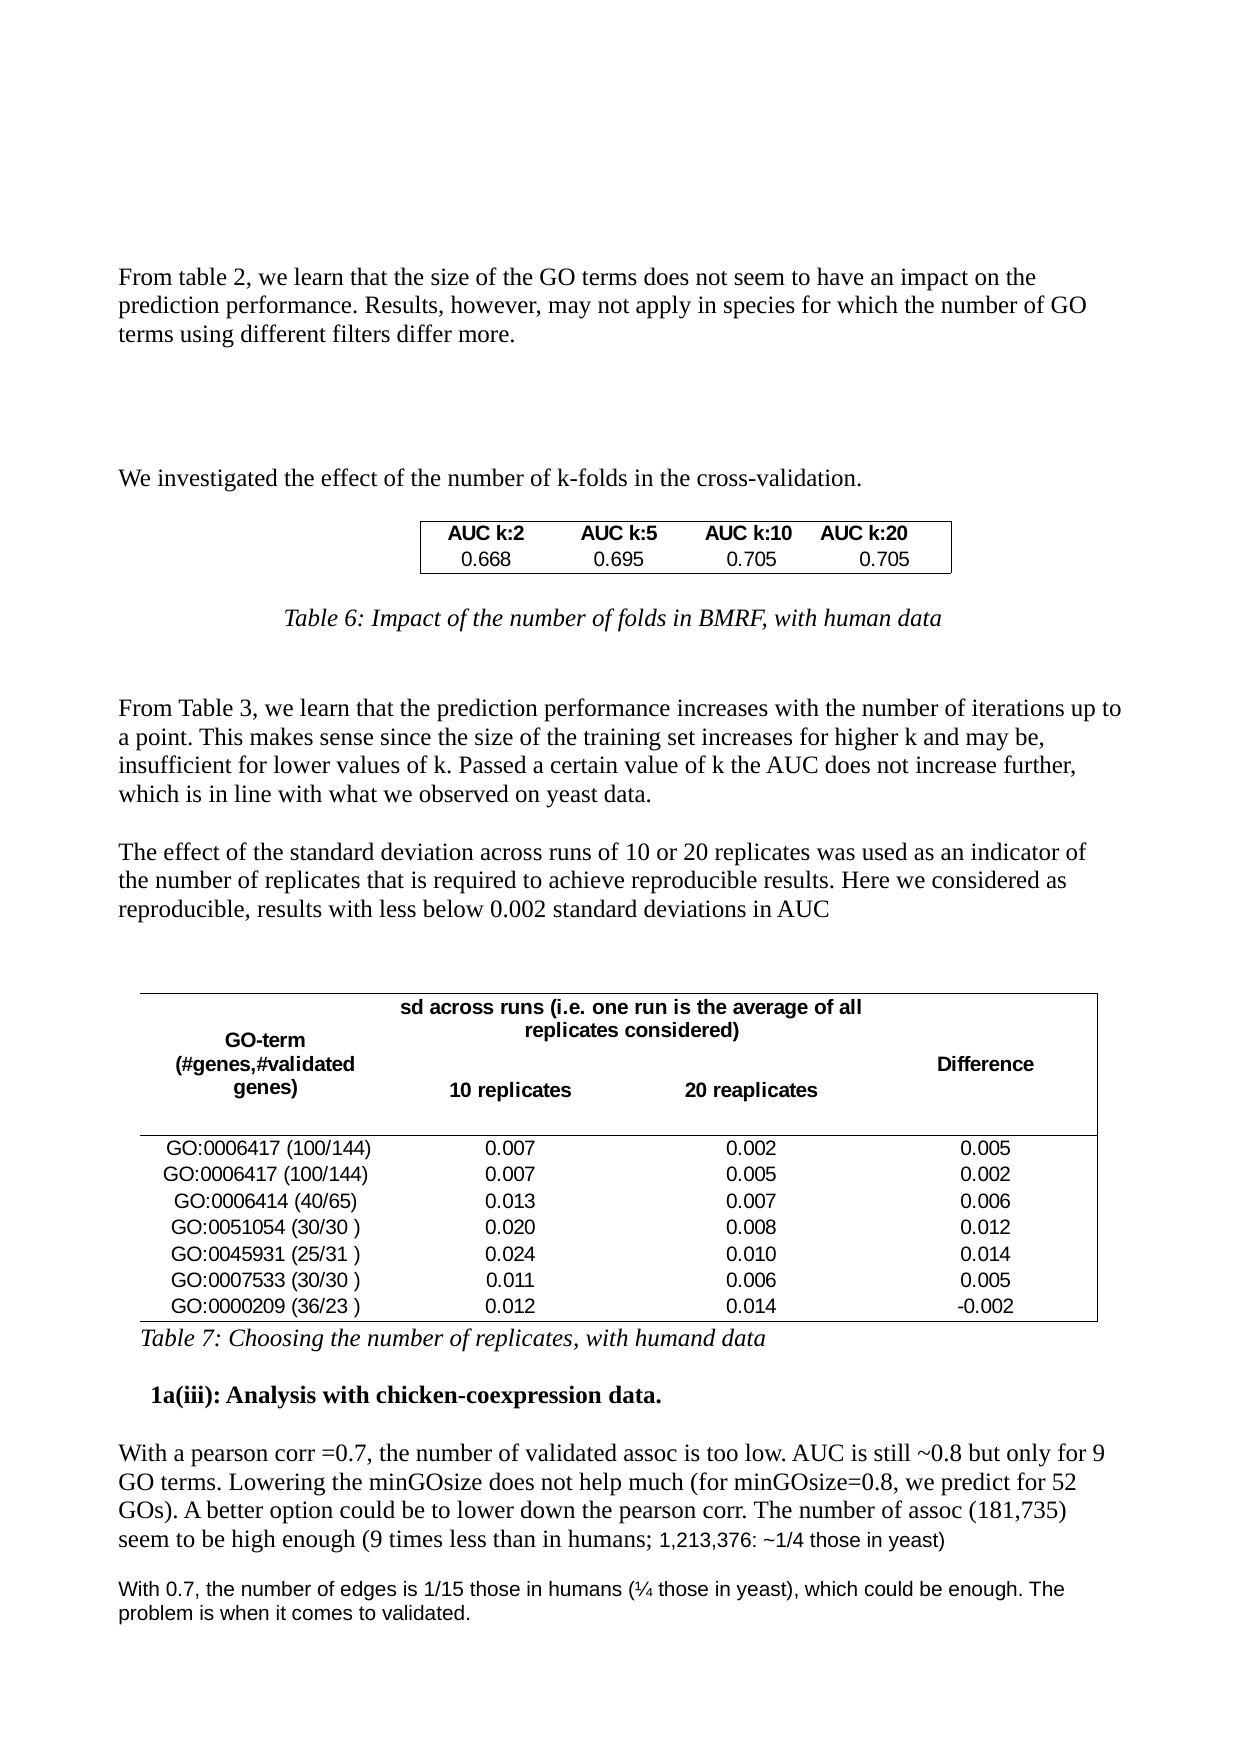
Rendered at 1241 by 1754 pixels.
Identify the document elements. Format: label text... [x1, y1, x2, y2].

text 1a(iii): Analysis with chicken-coexpression data. [118, 1381, 1122, 1409]
text From table 2, we learn that the size of the GO terms does not seem to have an impact on the prediction performance. Results, however, may not apply in species for which the number of GO terms using different filters differ more. [118, 262, 1122, 348]
text With a pearson corr =0.7, the number of validated assoc is too low. AUC is still ~0.8 but only for 9 GO terms. Lowering the minGOsize does not help much (for minGOsize=0.8, we predict for 52 GOs). A better option could be to lower down the pearson corr. The number of assoc (181,735) seem to be high enough (9 times less than in humans; 1,213,376: ~1/4 those in yeast) [118, 1438, 1122, 1553]
text From Table 3, we learn that the prediction performance increases with the number of iterations up to a point. This makes sense since the size of the training set increases for higher k and may be, insufficient for lower values of k. Passed a certain value of k the AUC does not increase further, which is in line with what we observed on yeast data. [118, 693, 1122, 808]
text With 0.7, the number of edges is 1/15 those in humans (¼ those in yeast), which could be enough. The problem is when it comes to validated. [118, 1577, 1122, 1625]
text We investigated the effect of the number of k-folds in the cross-validation. [118, 463, 1122, 492]
text Table 7: Choosing the number of replicates, with humand data [140, 993, 1100, 1352]
text The effect of the standard deviation across runs of 10 or 20 replicates was used as an indicator of the number of replicates that is required to achieve reproducible results. Here we considered as reproducible, results with less below 0.002 standard deviations in AUC [118, 837, 1122, 923]
text Table 6: Impact of the number of folds in BMRF, with human data [283, 603, 957, 632]
